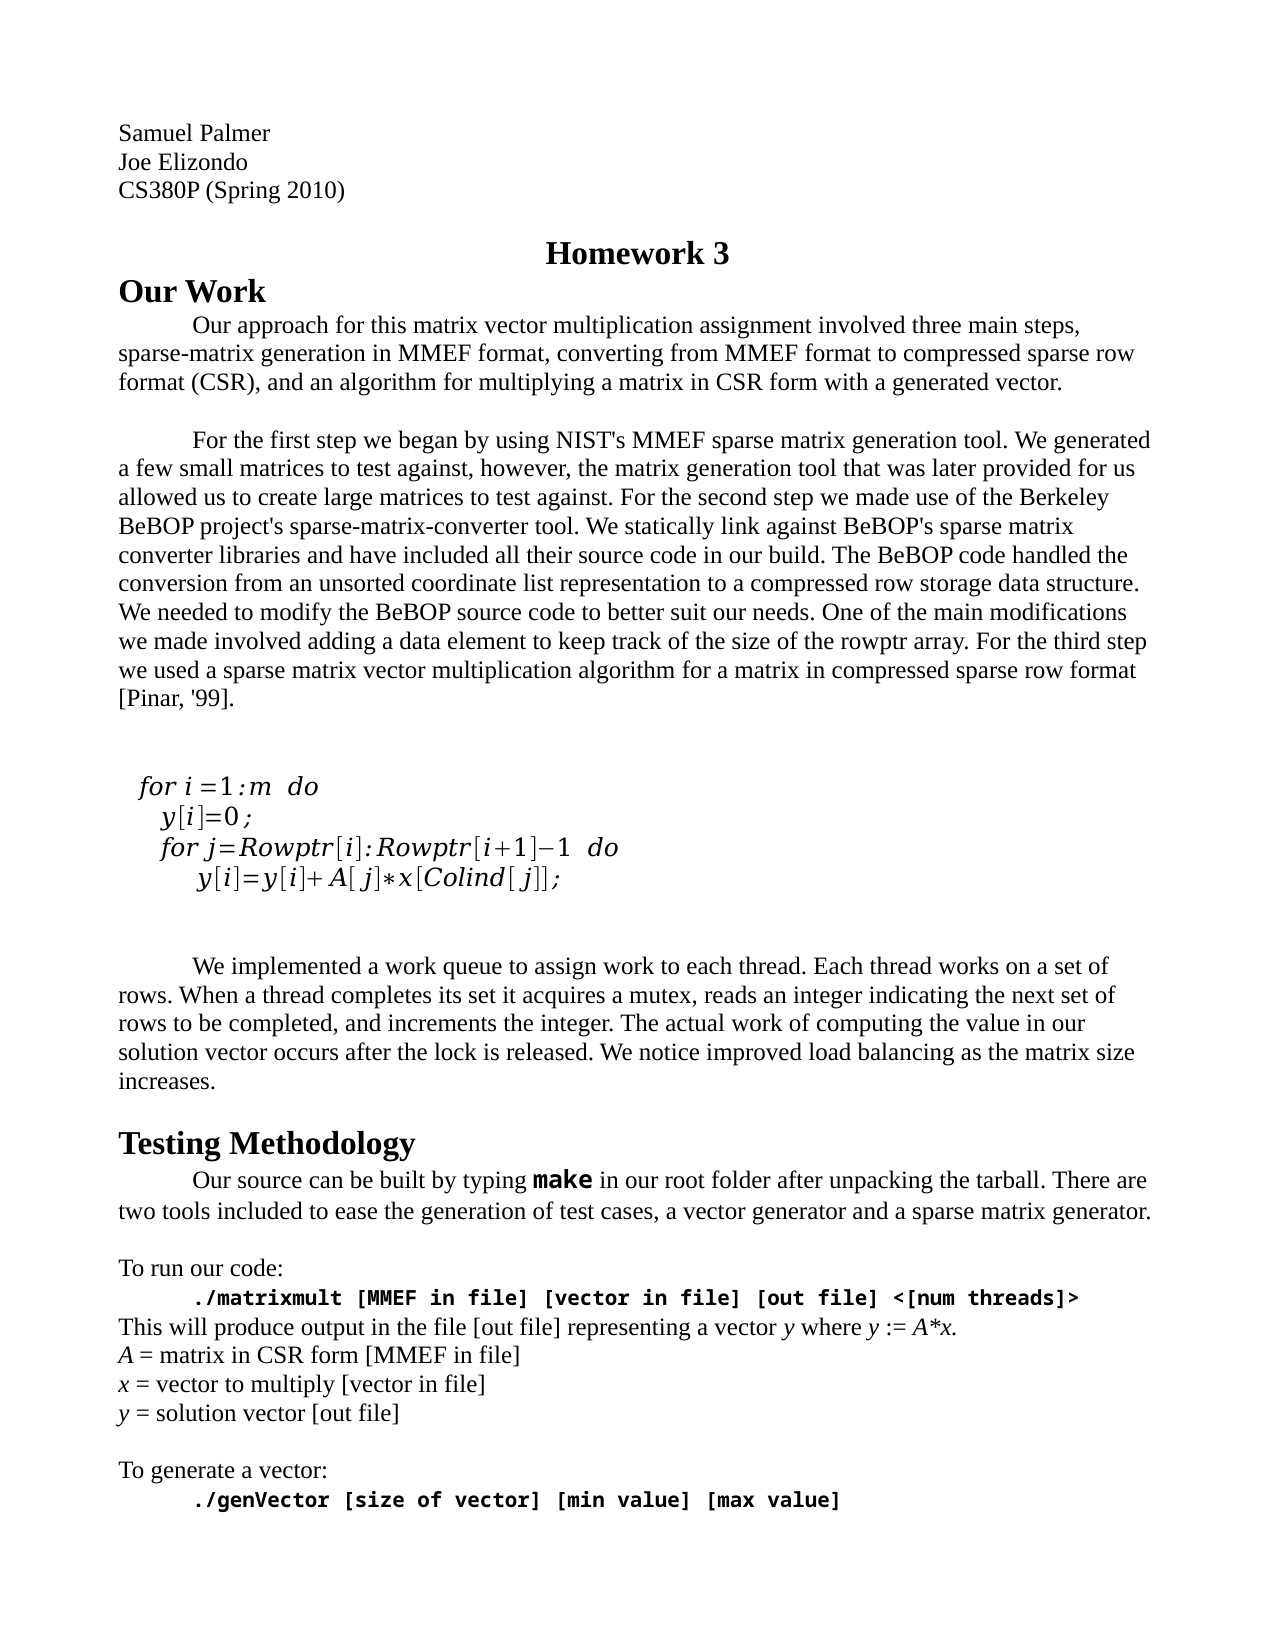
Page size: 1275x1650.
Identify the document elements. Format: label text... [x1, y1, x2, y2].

text Joe Elizondo [118, 147, 1157, 176]
text Our Work [118, 271, 1157, 310]
text Testing Methodology [118, 1123, 1157, 1162]
text Our approach for this matrix vector multiplication assignment involved three main steps, sparse-matrix generation in MMEF format, converting from MMEF format to compressed sparse row format (CSR), and an algorithm for multiplying a matrix in CSR form with a generated vector. [118, 310, 1157, 396]
text ./matrixmult [MMEF in file] [vector in file] [out file] <[num threads]> [118, 1282, 1157, 1312]
text ./genVector [size of vector] [min value] [max value] [118, 1484, 1157, 1514]
text Our source can be built by typing make in our root folder after unpacking the tarball. There are two tools included to ease the generation of test cases, a vector generator and a sparse matrix generator. [118, 1162, 1157, 1225]
text CS380P (Spring 2010) [118, 176, 1157, 204]
text Samuel Palmer [118, 118, 1157, 147]
text To generate a vector: [118, 1455, 1157, 1484]
text This will produce output in the file [out file] representing a vector y where y := A*x. [118, 1312, 1157, 1340]
text To run our code: [118, 1253, 1157, 1282]
text Homework 3 [118, 233, 1157, 271]
text A = matrix in CSR form [MMEF in file] [118, 1340, 1157, 1369]
text y = solution vector [out file] [118, 1398, 1157, 1427]
text x = vector to multiply [vector in file] [118, 1369, 1157, 1398]
text We implemented a work queue to assign work to each thread. Each thread works on a set of rows. When a thread completes its set it acquires a mutex, reads an integer indicating the next set of rows to be completed, and increments the integer. The actual work of computing the value in our solution vector occurs after the lock is released. We notice improved load balancing as the matrix size increases. [118, 951, 1157, 1095]
text For the first step we began by using NIST's MMEF sparse matrix generation tool. We generated a few small matrices to test against, however, the matrix generation tool that was later provided for us allowed us to create large matrices to test against. For the second step we made use of the Berkeley BeBOP project's sparse-matrix-converter tool. We statically link against BeBOP's sparse matrix converter libraries and have included all their source code in our build. The BeBOP code handled the conversion from an unsorted coordinate list representation to a compressed row storage data structure. We needed to modify the BeBOP source code to better suit our needs. One of the main modifications we made involved adding a data element to keep track of the size of the rowptr array. For the third step we used a sparse matrix vector multiplication algorithm for a matrix in compressed sparse row format [Pinar, '99]. [118, 425, 1157, 712]
